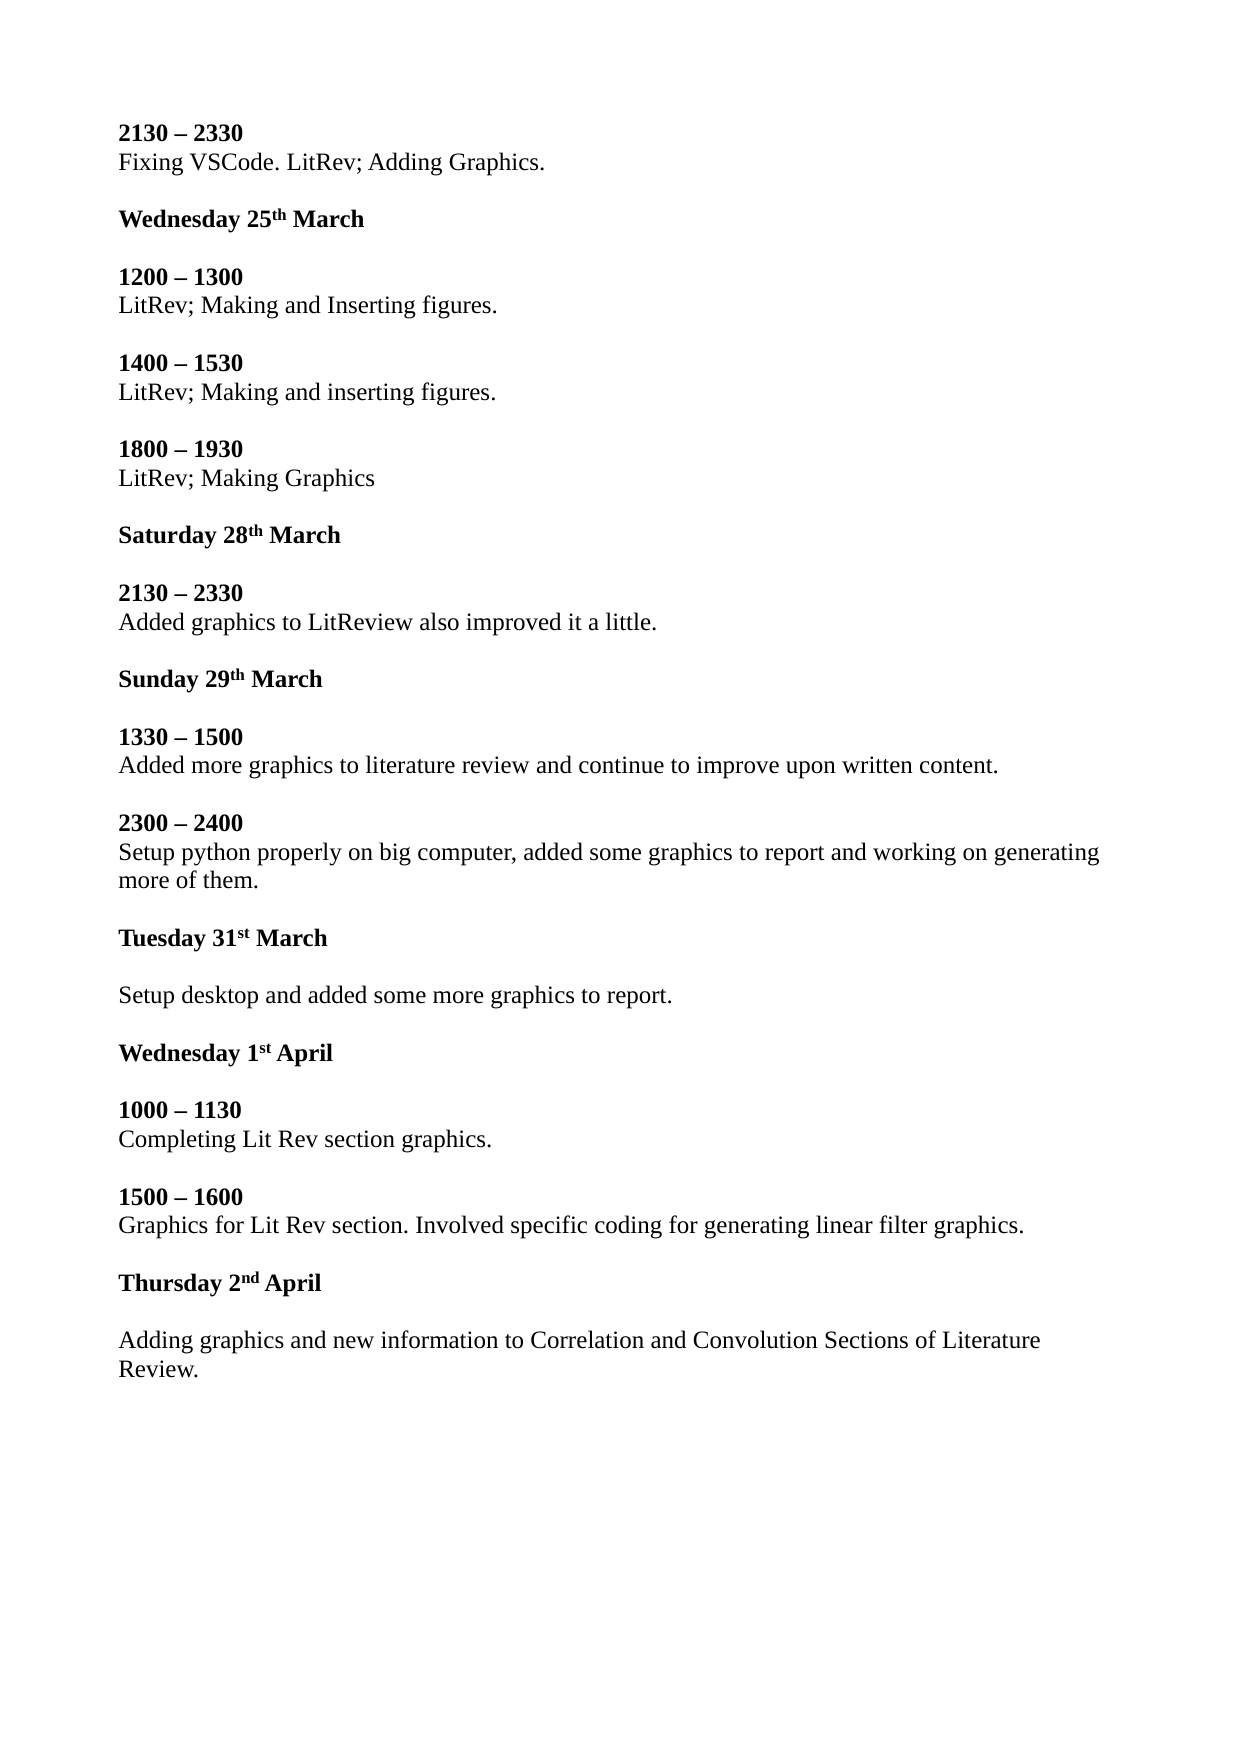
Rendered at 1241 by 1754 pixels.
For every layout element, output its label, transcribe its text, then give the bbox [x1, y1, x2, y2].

text 1000 – 1130 [118, 1096, 1122, 1124]
text Wednesday 25th March [118, 204, 1122, 233]
text Tuesday 31st March [118, 923, 1122, 952]
text 1200 – 1300 [118, 262, 1122, 291]
text LitRev; Making Graphics [118, 463, 1122, 492]
text Setup python properly on big computer, added some graphics to report and working on generating more of them. [118, 837, 1122, 894]
text 1330 – 1500 [118, 722, 1122, 751]
text 1500 – 1600 [118, 1182, 1122, 1211]
text Fixing VSCode. LitRev; Adding Graphics. [118, 147, 1122, 176]
text Added more graphics to literature review and continue to improve upon written content. [118, 751, 1122, 779]
text Thursday 2nd April [118, 1268, 1122, 1297]
text 2300 – 2400 [118, 808, 1122, 837]
text Added graphics to LitReview also improved it a little. [118, 607, 1122, 636]
text 1400 – 1530 [118, 348, 1122, 377]
text Adding graphics and new information to Correlation and Convolution Sections of Literature Review. [118, 1326, 1122, 1383]
text Saturday 28th March [118, 521, 1122, 549]
text 2130 – 2330 [118, 578, 1122, 607]
text Sunday 29th March [118, 664, 1122, 693]
text 2130 – 2330 [118, 118, 1122, 147]
text Completing Lit Rev section graphics. [118, 1124, 1122, 1153]
text Wednesday 1st April [118, 1038, 1122, 1067]
text Setup desktop and added some more graphics to report. [118, 981, 1122, 1009]
text Graphics for Lit Rev section. Involved specific coding for generating linear filter graphics. [118, 1211, 1122, 1239]
text 1800 – 1930 [118, 434, 1122, 463]
text LitRev; Making and Inserting figures. [118, 291, 1122, 319]
text LitRev; Making and inserting figures. [118, 377, 1122, 406]
